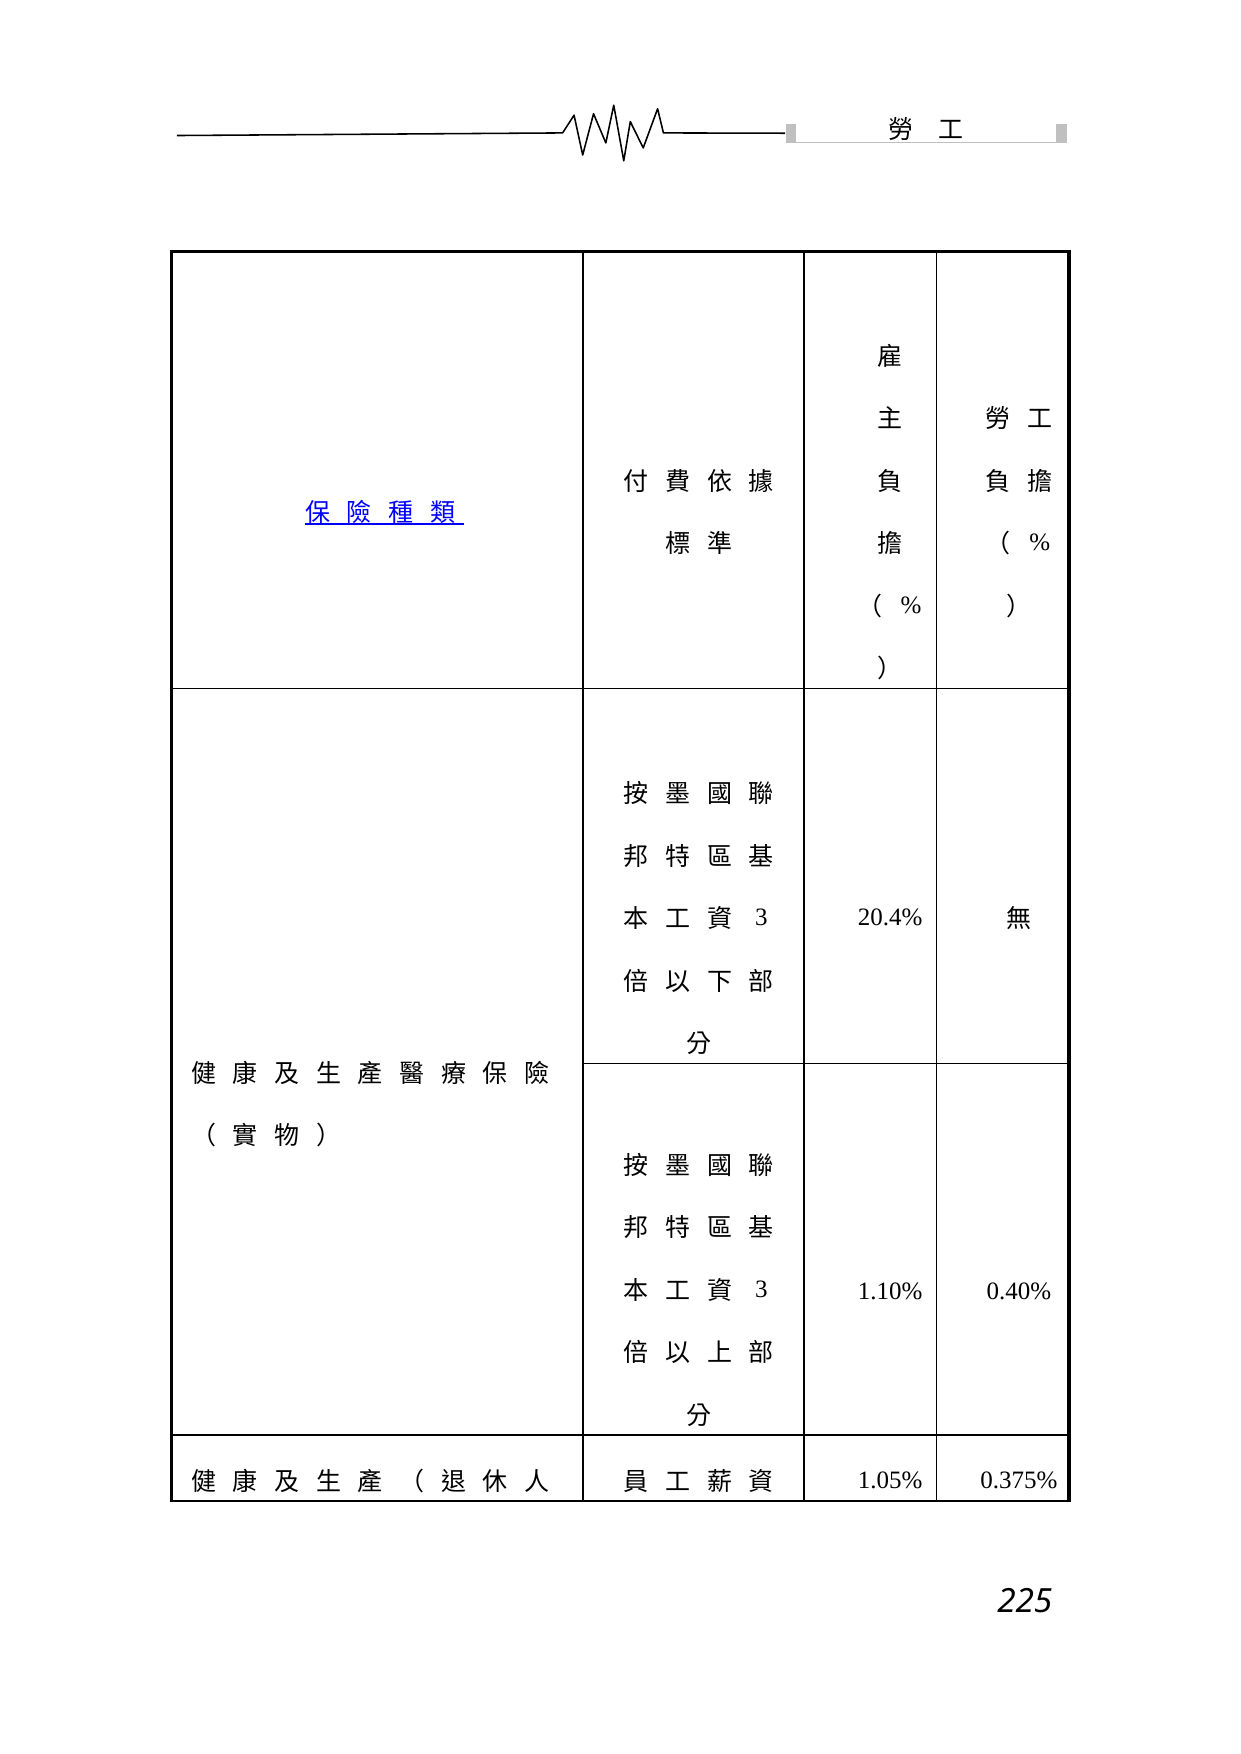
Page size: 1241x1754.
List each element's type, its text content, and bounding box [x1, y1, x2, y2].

table_cell 健康及生產醫療保險（實物） [173, 689, 582, 1434]
table_cell 1.10% [805, 1064, 936, 1434]
table_header 勞工負擔 （%） [937, 253, 1067, 688]
table_cell 0.375% [937, 1436, 1067, 1500]
table_header 付費依據標準 [584, 253, 803, 688]
table_cell 按墨國聯邦特區基本工資3倍以上部分 [584, 1064, 803, 1434]
table_cell 無 [937, 689, 1067, 1063]
table_cell 1.05% [805, 1436, 936, 1500]
table_header 保險種類 [173, 253, 582, 688]
table_cell 20.4% [805, 689, 936, 1063]
table_cell 健康及生產（退休人 [173, 1436, 582, 1500]
table_cell 0.40% [937, 1064, 1067, 1434]
table_header 雇主負擔 （%） [805, 253, 936, 688]
table_cell 按墨國聯邦特區基本工資3倍以下部分 [584, 689, 803, 1063]
table_cell 員工薪資 [584, 1436, 803, 1500]
